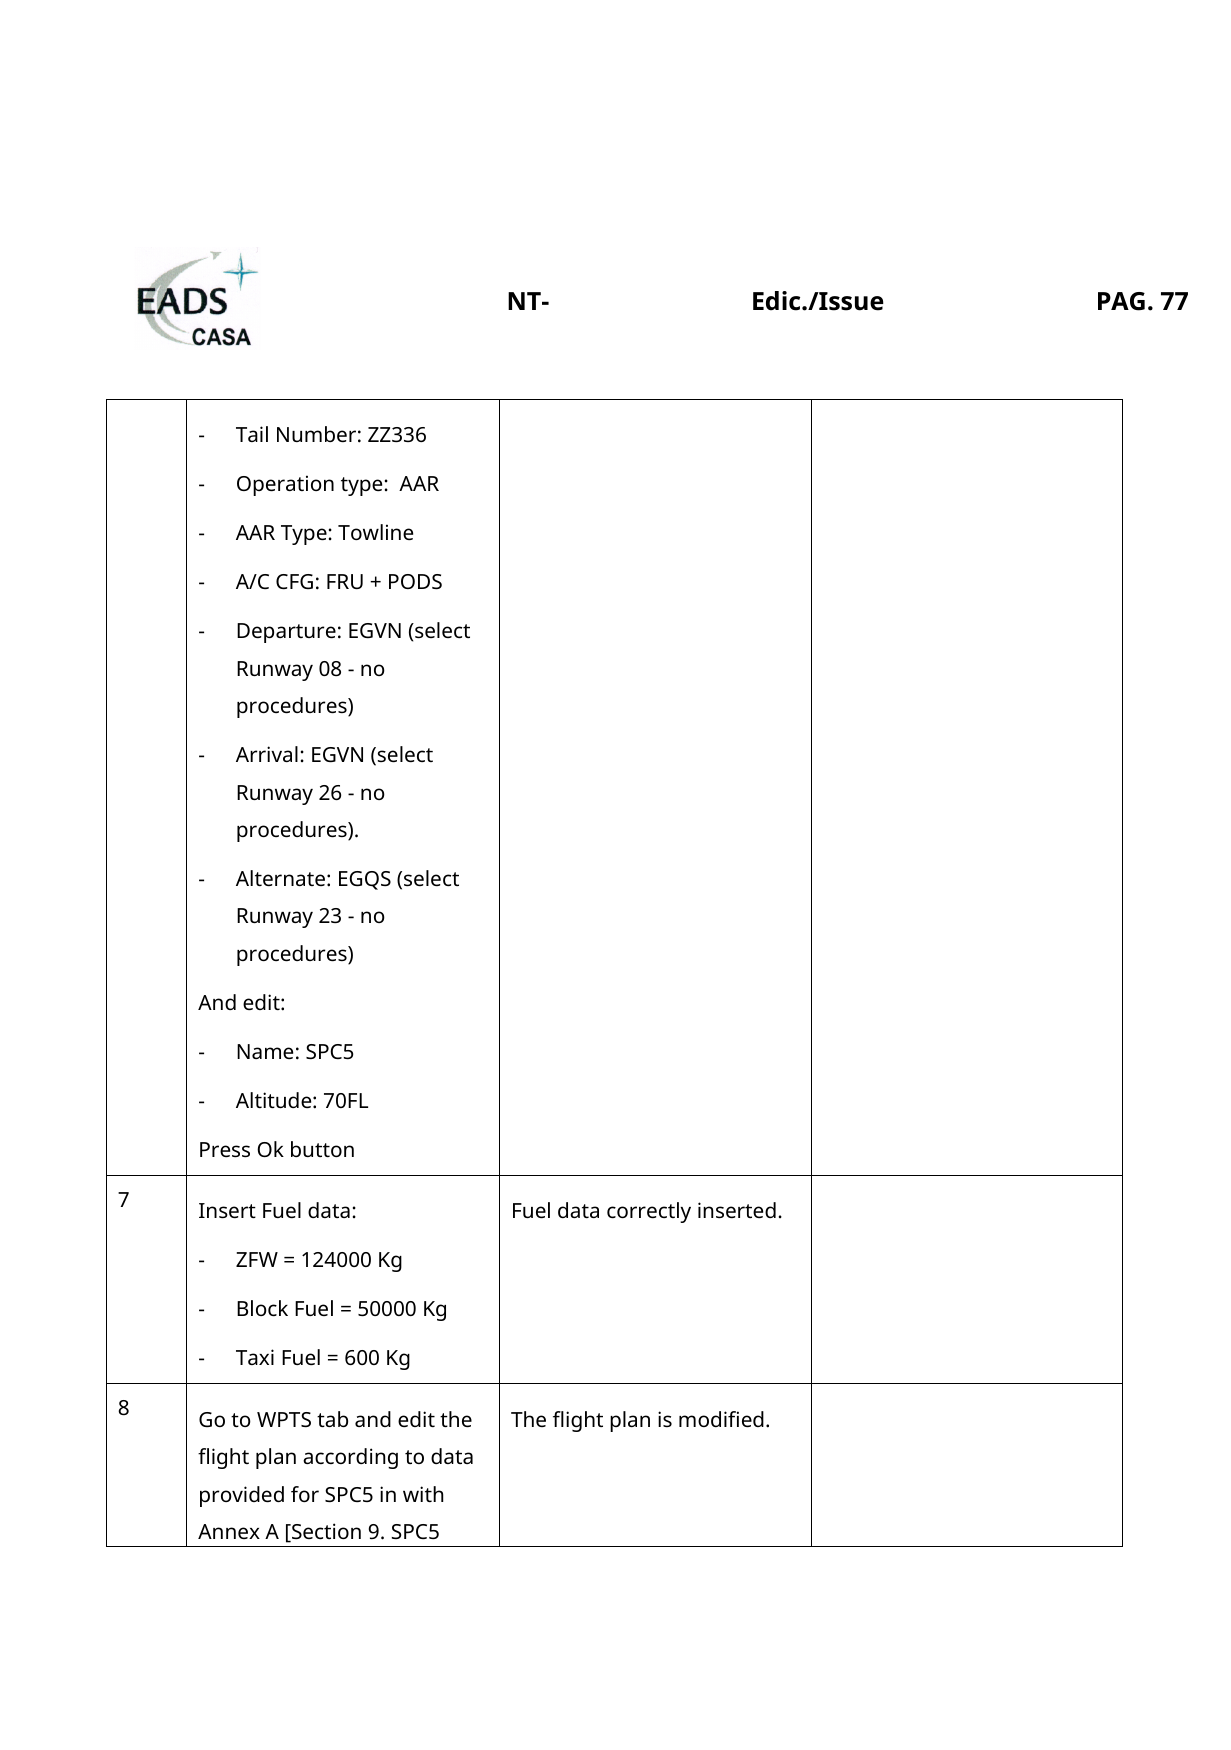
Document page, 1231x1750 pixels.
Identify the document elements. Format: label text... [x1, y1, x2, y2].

table_cell Fuel data correctly inserted. [500, 1176, 811, 1383]
table_cell Tail Number: ZZ336 Operation type: AAR AAR Type: Towline A/C CFG: FRU + PODS Departure: EGVN (select Runway 08 - no procedures) Arrival: EGVN (select Runway 26 - no procedures). Alternate: EGQS (select Runway 23 - no procedures) And edit: Name: SPC5 Altitude: 70FL Press Ok button [187, 400, 499, 1175]
table_cell 7 [107, 1176, 186, 1383]
table_cell [812, 400, 1122, 1175]
table_cell 8 [107, 1384, 186, 1546]
table_cell Insert Fuel data: ZFW = 124000 Kg Block Fuel = 50000 Kg Taxi Fuel = 600 Kg [187, 1176, 499, 1383]
table_cell [107, 400, 186, 1175]
table_cell The flight plan is modified. [500, 1384, 811, 1546]
picture [134, 247, 261, 350]
table_cell [500, 400, 811, 1175]
table_cell Go to WPTS tab and edit the flight plan according to data provided for SPC5 in with Annex A [Section 9. SPC5 [187, 1384, 499, 1546]
table_cell [812, 1176, 1122, 1383]
table_cell [812, 1384, 1122, 1546]
